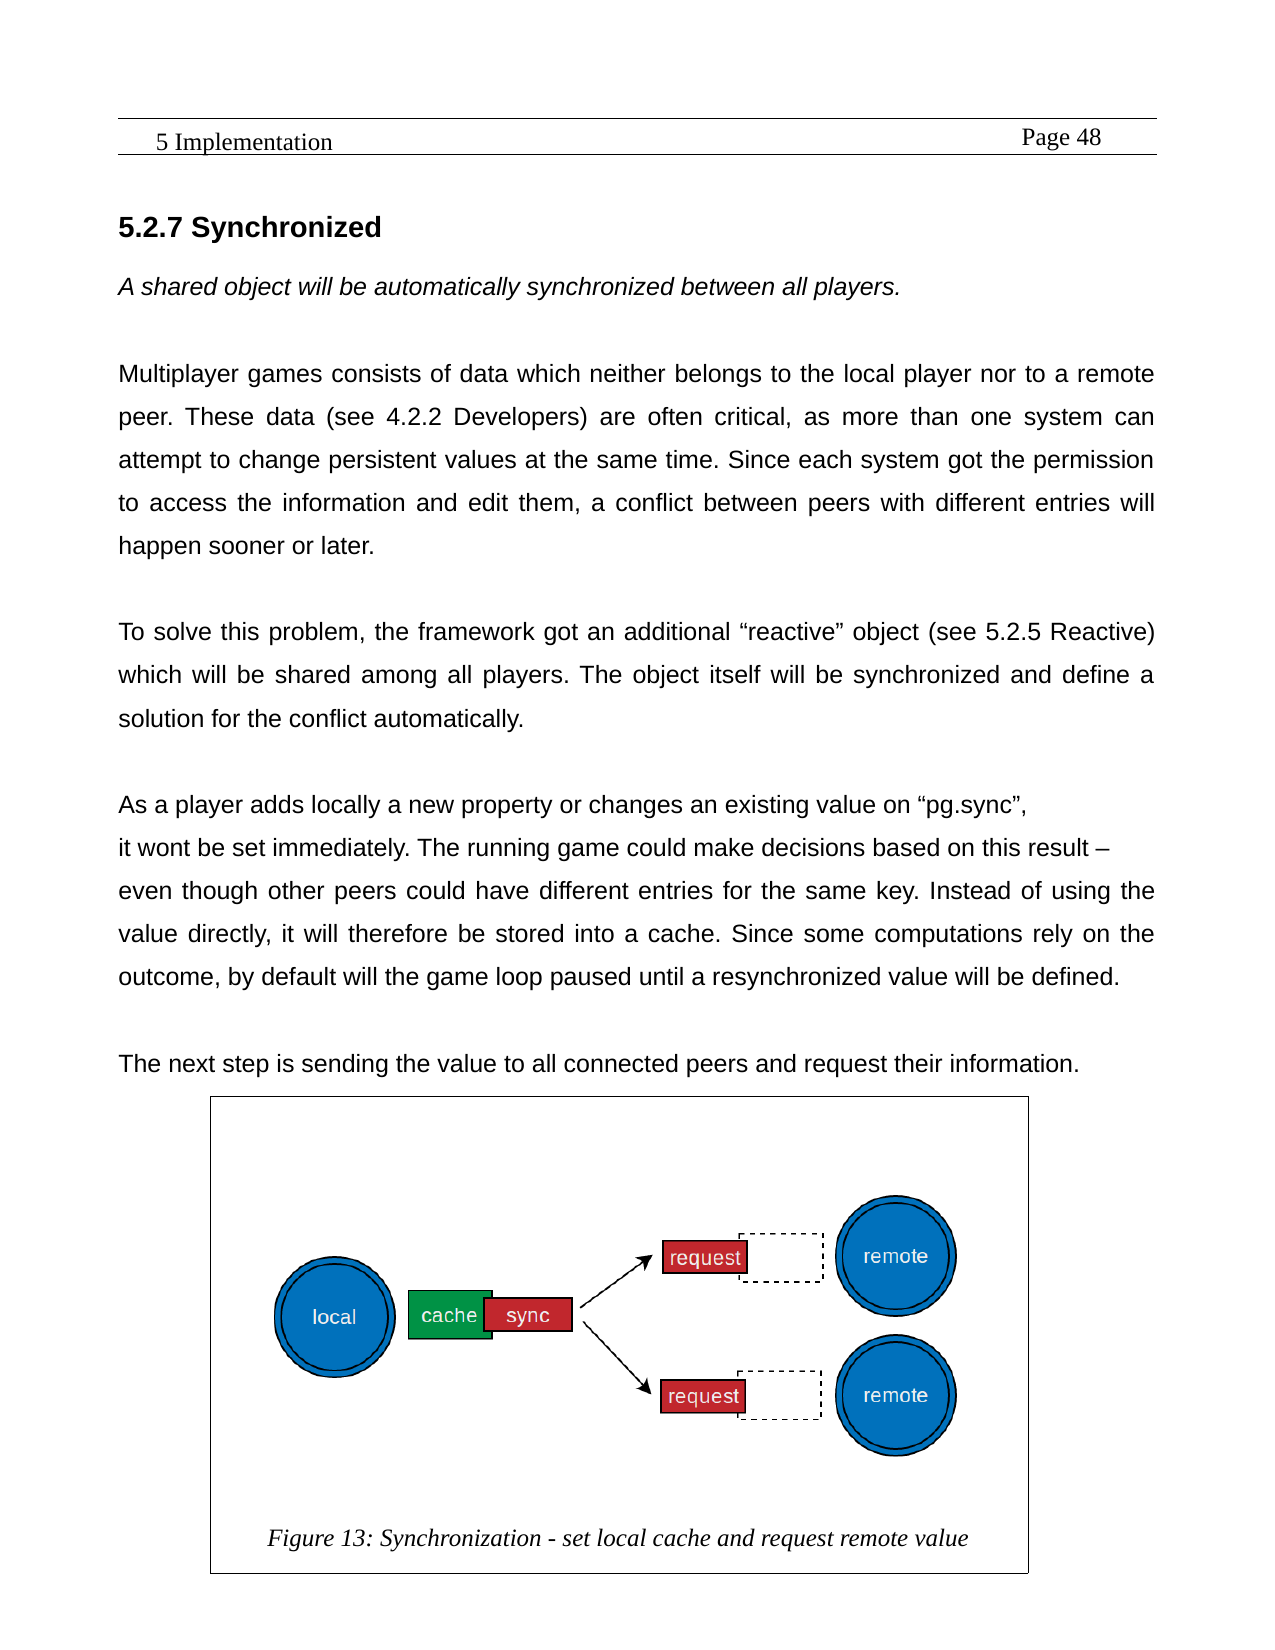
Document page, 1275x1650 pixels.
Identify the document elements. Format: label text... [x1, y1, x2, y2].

text [211, 1097, 1028, 1573]
text The next step is sending the value to all connected peers and request their information. [118, 1049, 1157, 1077]
text As a player adds locally a new property or changes an existing value on “pg.sync”, [118, 790, 1157, 819]
text Figure 13: Synchronization - set local cache and request remote value [213, 1524, 1025, 1552]
text To solve this problem, the framework got an additional “reactive” object (see 5.2.5 Reactive) which will be shared among all players. The object itself will be synchronized and define a solution for the conflict automatically. [118, 617, 1157, 732]
text it wont be set immediately. The running game could make decisions based on this result – [118, 833, 1157, 862]
picture [213, 1112, 1026, 1524]
text even though other peers could have different entries for the same key. Instead of using the value directly, it will therefore be stored into a cache. Since some computations rely on the outcome, by default will the game loop paused until a resynchronized value will be defined. [118, 876, 1157, 991]
text Multiplayer games consists of data which neither belongs to the local player nor to a remote peer. These data (see 4.2.2 Developers) are often critical, as more than one system can attempt to change persistent values at the same time. Since each system got the permission to access the information and edit them, a conflict between peers with different entries will happen sooner or later. [118, 359, 1157, 560]
subtitle 5.2.7 Synchronized [118, 209, 1157, 243]
text A shared object will be automatically synchronized between all players. [118, 272, 1157, 301]
